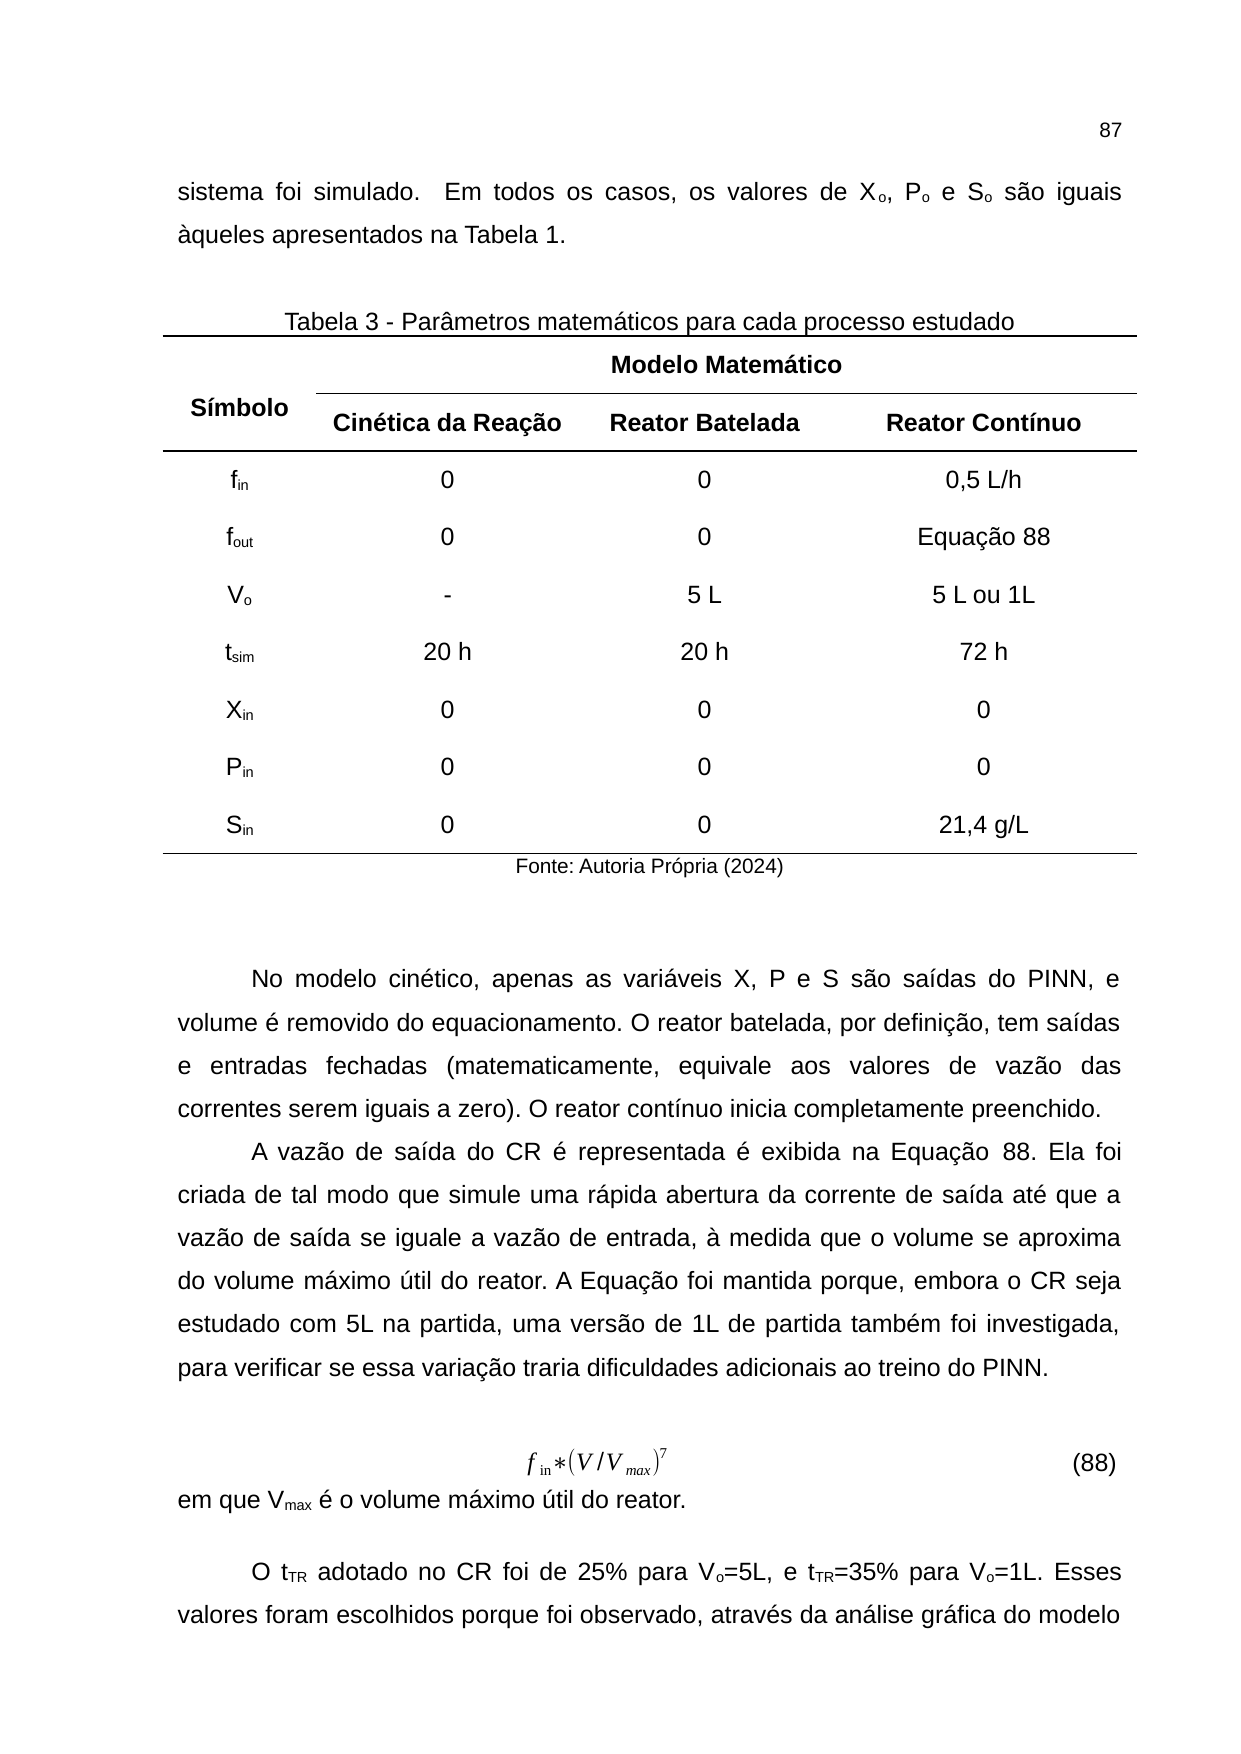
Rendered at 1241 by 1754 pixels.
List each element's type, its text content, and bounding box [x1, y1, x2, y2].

table_cell 21,4 g/L [831, 795, 1137, 853]
table_header Modelo Matemático [316, 337, 1137, 393]
table_cell 0 [831, 680, 1137, 738]
table_cell Sin [163, 795, 316, 853]
table_header [177, 1439, 1017, 1485]
table_header Símbolo [163, 337, 316, 450]
table_cell - [316, 565, 578, 623]
table_cell 0 [316, 795, 578, 853]
table_cell Reator Contínuo [831, 394, 1137, 450]
text Fonte: Autoria Própria (2024) [177, 854, 1122, 878]
text em que Vmax é o volume máximo útil do reator. [177, 1485, 1122, 1514]
table_cell 0 [316, 508, 578, 565]
text Tabela 3 - Parâmetros matemáticos para cada processo estudado [177, 306, 1122, 335]
text A vazão de saída do CR é representada é exibida na Equação 88. Ela foi criada de tal modo que simule uma rápida abertura da corrente de saída até que a vazão de saída se iguale a vazão de entrada, à medida que o volume se aproxima do volume máximo útil do reator. A Equação foi mantida porque, embora o CR seja estudado com 5L na partida, uma versão de 1L de partida também foi investigada, para verificar se essa variação traria dificuldades adicionais ao treino do PINN. [177, 1137, 1122, 1381]
table_cell 0 [316, 680, 578, 738]
table_cell 0 [578, 452, 831, 508]
table_cell Reator Batelada [578, 394, 831, 450]
table_cell 20 h [316, 623, 578, 680]
table_cell fout [163, 508, 316, 565]
table_cell Cinética da Reação [316, 394, 578, 450]
table_cell 0 [578, 508, 831, 565]
table_cell 72 h [831, 623, 1137, 680]
table_cell 0 [578, 795, 831, 853]
table_cell Pin [163, 738, 316, 795]
table_cell 20 h [578, 623, 831, 680]
table_cell 0 [316, 452, 578, 508]
text No modelo cinético, apenas as variáveis X, P e S são saídas do PINN, e volume é removido do equacionamento. O reator batelada, por definição, tem saídas e entradas fechadas (matematicamente, equivale aos valores de vazão das correntes serem iguais a zero). O reator contínuo inicia completamente preenchido. [177, 964, 1122, 1123]
table_cell 0 [316, 738, 578, 795]
table_cell tsim [163, 623, 316, 680]
table_cell 0 [578, 680, 831, 738]
table_cell 0,5 L/h [831, 452, 1137, 508]
table_cell Vo [163, 565, 316, 623]
table_cell 0 [831, 738, 1137, 795]
text O tTR adotado no CR foi de 25% para Vo=5L, e tTR=35% para Vo=1L. Esses valores foram escolhidos porque foi observado, através da análise gráfica do modelo [177, 1557, 1122, 1629]
table_cell 5 L [578, 565, 831, 623]
text sistema foi simulado. Em todos os casos, os valores de Xo, Po e So são iguais àqueles apresentados na Tabela 1. [177, 177, 1122, 249]
table_cell 5 L ou 1L [831, 565, 1137, 623]
table_header (88) [1017, 1439, 1122, 1485]
table_cell fin [163, 452, 316, 508]
table_cell Xin [163, 680, 316, 738]
table_cell Equação 88 [831, 508, 1137, 565]
table_cell 0 [578, 738, 831, 795]
